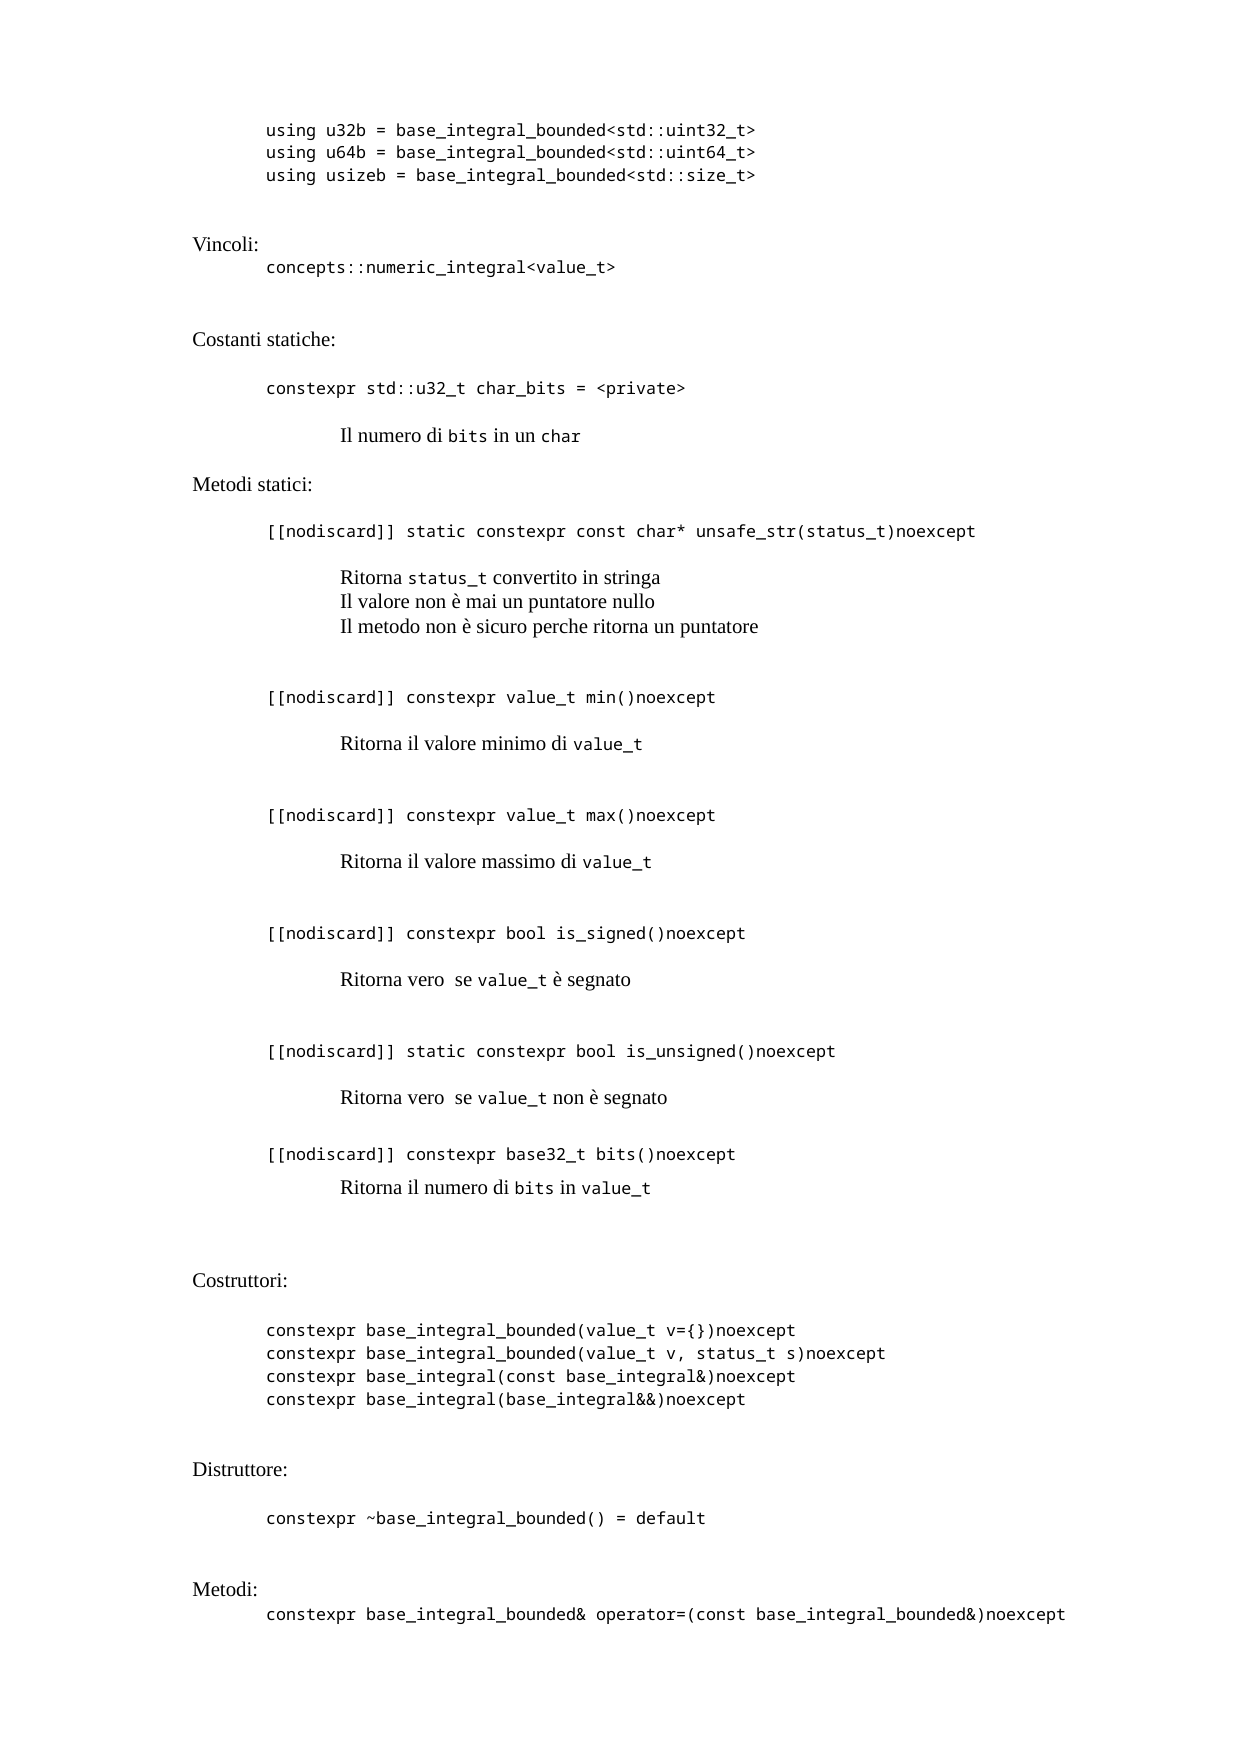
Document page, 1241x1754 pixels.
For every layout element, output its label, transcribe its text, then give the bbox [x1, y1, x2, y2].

text constexpr ~base_integral_bounded() = default [118, 1505, 1122, 1529]
text Ritorna il valore minimo di value_t [118, 731, 1122, 756]
text constexpr std::u32_t char_bits = <private> [118, 375, 1122, 399]
text [[nodiscard]] constexpr value_t min()noexcept [118, 686, 1122, 708]
text constexpr base_integral(base_integral&&)noexcept [118, 1387, 1122, 1410]
text [[nodiscard]] static constexpr const char* unsafe_str(status_t)noexcept [118, 520, 1122, 542]
text constexpr base_integral_bounded(value_t v, status_t s)noexcept [118, 1342, 1122, 1364]
text [[nodiscard]] constexpr bool is_signed()noexcept [118, 922, 1122, 944]
text constexpr base_integral(const base_integral&)noexcept [118, 1364, 1122, 1387]
text Metodi statici: [118, 472, 1122, 496]
text [[nodiscard]] static constexpr bool is_unsigned()noexcept [118, 1039, 1122, 1062]
text Distruttore: [118, 1457, 1122, 1481]
text using u32b = base_integral_bounded<std::uint32_t> [118, 118, 1122, 141]
text Vincoli: [118, 232, 1122, 256]
text Il valore non è mai un puntatore nullo [118, 589, 1122, 613]
text [[nodiscard]] constexpr value_t max()noexcept [118, 804, 1122, 826]
text Ritorna il numero di bits in value_t [118, 1167, 1122, 1200]
text constexpr base_integral_bounded& operator=(const base_integral_bounded&)noexcept [118, 1601, 1122, 1626]
text [[nodiscard]] constexpr base32_t bits()noexcept [118, 1133, 1122, 1167]
text Metodi: [118, 1577, 1122, 1601]
text Il numero di bits in un char [118, 423, 1122, 447]
text using usizeb = base_integral_bounded<std::size_t> [118, 163, 1122, 186]
text Il metodo non è sicuro perche ritorna un puntatore [118, 613, 1122, 638]
text concepts::numeric_integral<value_t> [118, 256, 1122, 278]
text Ritorna vero se value_t è segnato [118, 967, 1122, 991]
text Costruttori: [118, 1257, 1122, 1296]
text Costanti statiche: [118, 327, 1122, 351]
text using u64b = base_integral_bounded<std::uint64_t> [118, 141, 1122, 163]
text Ritorna vero se value_t non è segnato [118, 1085, 1122, 1109]
text Ritorna status_t convertito in stringa [118, 565, 1122, 589]
text Ritorna il valore massimo di value_t [118, 849, 1122, 873]
text constexpr base_integral_bounded(value_t v={})noexcept [118, 1319, 1122, 1342]
